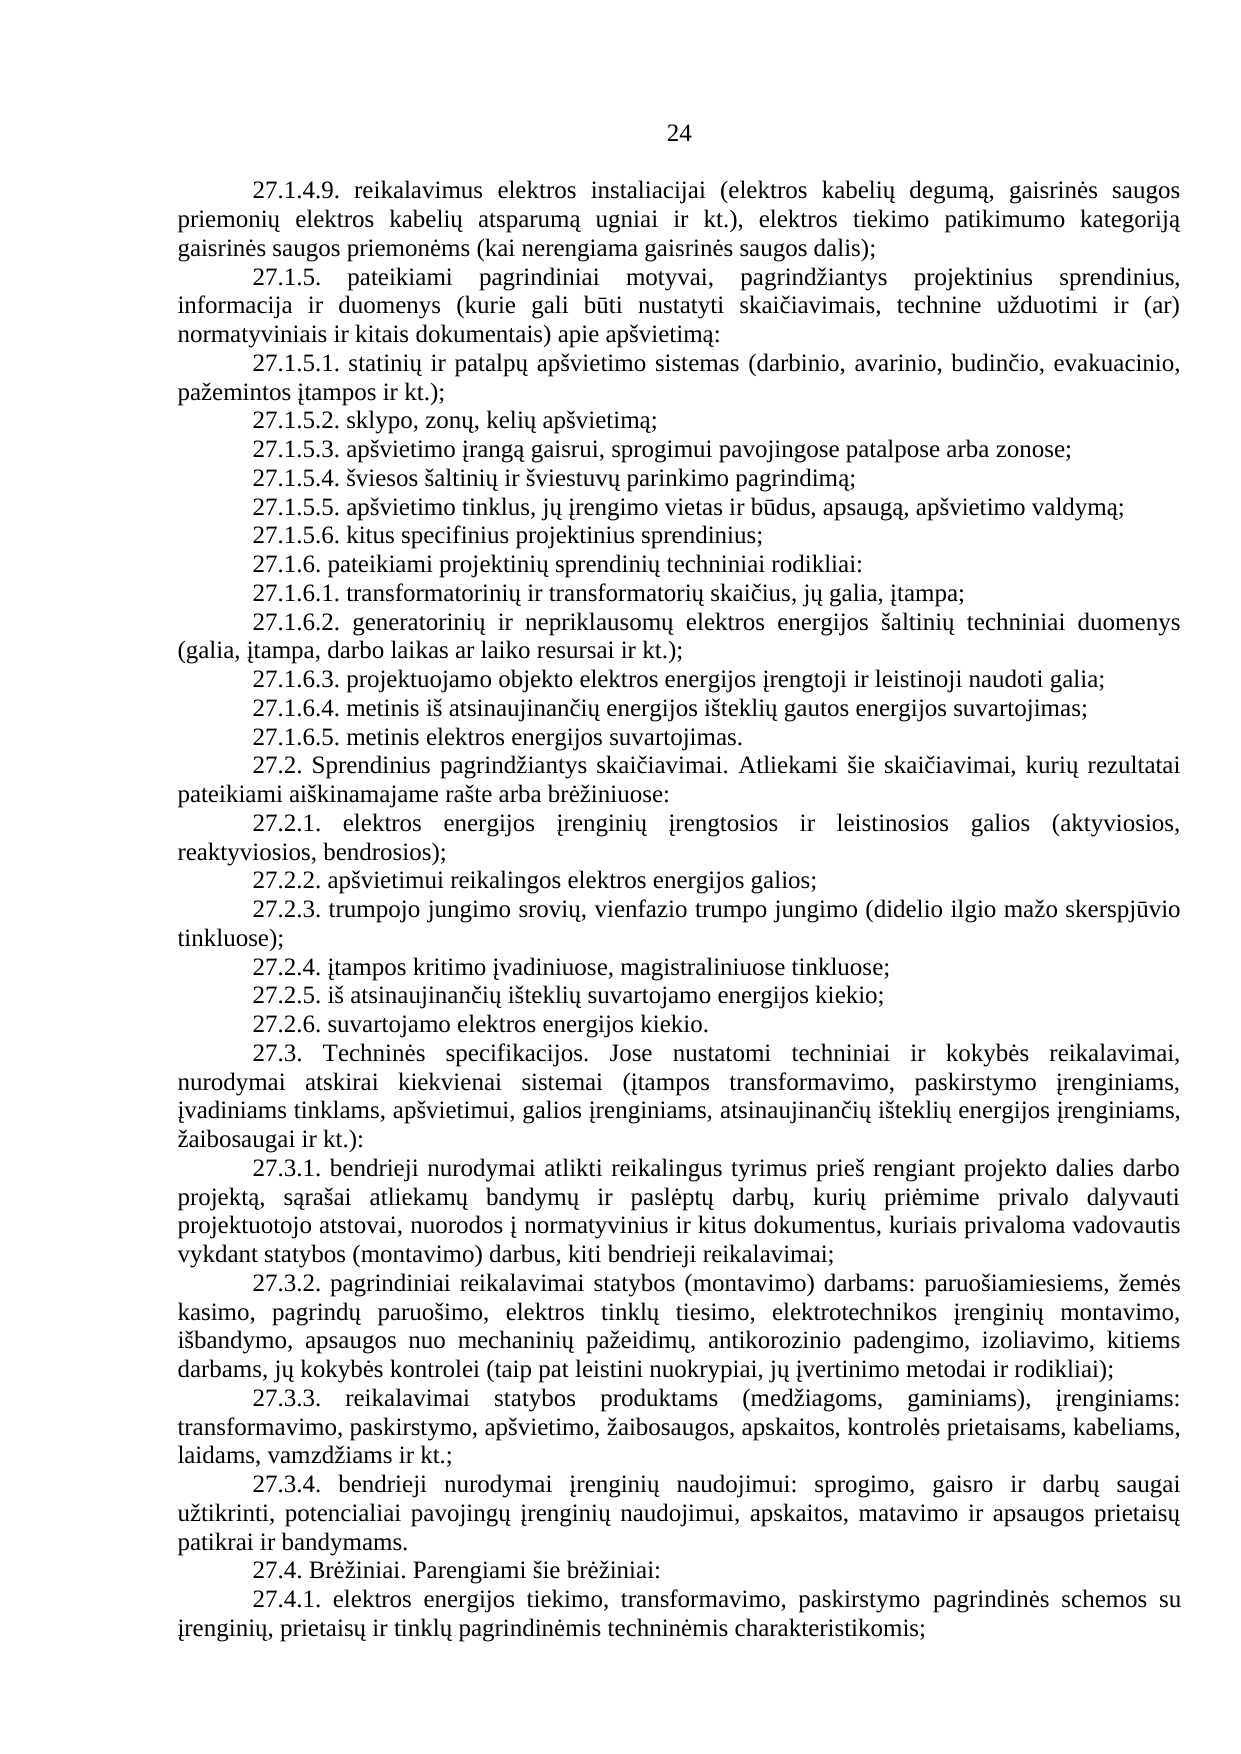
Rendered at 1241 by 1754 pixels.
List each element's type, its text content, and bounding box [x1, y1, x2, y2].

text 27.1.5.4. šviesos šaltinių ir šviestuvų parinkimo pagrindimą; [177, 463, 1181, 492]
text 27.1.5.6. kitus specifinius projektinius sprendinius; [177, 521, 1181, 549]
text 27.2.4. įtampos kritimo įvadiniuose, magistraliniuose tinkluose; [177, 952, 1181, 981]
text 27.1.5.5. apšvietimo tinklus, jų įrengimo vietas ir būdus, apsaugą, apšvietimo valdymą; [177, 492, 1181, 521]
text 27.3. Techninės specifikacijos. Jose nustatomi techniniai ir kokybės reikalavimai, nurodymai atskirai kiekvienai sistemai (įtampos transformavimo, paskirstymo įrenginiams, įvadiniams tinklams, apšvietimui, galios įrenginiams, atsinaujinančių išteklių energijos įrenginiams, žaibosaugai ir kt.): [177, 1038, 1181, 1153]
text 27.1.5. pateikiami pagrindiniai motyvai, pagrindžiantys projektinius sprendinius, informacija ir duomenys (kurie gali būti nustatyti skaičiavimais, technine užduotimi ir (ar) normatyviniais ir kitais dokumentais) apie apšvietimą: [177, 262, 1181, 348]
text 27.3.3. reikalavimai statybos produktams (medžiagoms, gaminiams), įrenginiams: transformavimo, paskirstymo, apšvietimo, žaibosaugos, apskaitos, kontrolės prietaisams, kabeliams, laidams, vamzdžiams ir kt.; [177, 1383, 1181, 1469]
text 27.2.1. elektros energijos įrenginių įrengtosios ir leistinosios galios (aktyviosios, reaktyviosios, bendrosios); [177, 808, 1181, 866]
text 27.2.5. iš atsinaujinančių išteklių suvartojamo energijos kiekio; [177, 981, 1181, 1009]
text 27.1.5.3. apšvietimo įrangą gaisrui, sprogimui pavojingose patalpose arba zonose; [177, 434, 1181, 463]
text 27.3.4. bendrieji nurodymai įrenginių naudojimui: sprogimo, gaisro ir darbų saugai užtikrinti, potencialiai pavojingų įrenginių naudojimui, apskaitos, matavimo ir apsaugos prietaisų patikrai ir bandymams. [177, 1469, 1181, 1556]
text 27.3.1. bendrieji nurodymai atlikti reikalingus tyrimus prieš rengiant projekto dalies darbo projektą, sąrašai atliekamų bandymų ir paslėptų darbų, kurių priėmime privalo dalyvauti projektuotojo atstovai, nuorodos į normatyvinius ir kitus dokumentus, kuriais privaloma vadovautis vykdant statybos (montavimo) darbus, kiti bendrieji reikalavimai; [177, 1153, 1181, 1268]
text 27.1.5.1. statinių ir patalpų apšvietimo sistemas (darbinio, avarinio, budinčio, evakuacinio, pažemintos įtampos ir kt.); [177, 348, 1181, 406]
text 27.1.6.2. generatorinių ir nepriklausomų elektros energijos šaltinių techniniai duomenys (galia, įtampa, darbo laikas ar laiko resursai ir kt.); [177, 607, 1181, 664]
text 27.1.6.1. transformatorinių ir transformatorių skaičius, jų galia, įtampa; [177, 578, 1181, 607]
text 27.4. Brėžiniai. Parengiami šie brėžiniai: [177, 1556, 1181, 1584]
text 27.4.1. elektros energijos tiekimo, transformavimo, paskirstymo pagrindinės schemos su įrenginių, prietaisų ir tinklų pagrindinėmis techninėmis charakteristikomis; [177, 1584, 1181, 1642]
text 27.2. Sprendinius pagrindžiantys skaičiavimai. Atliekami šie skaičiavimai, kurių rezultatai pateikiami aiškinamajame rašte arba brėžiniuose: [177, 751, 1181, 808]
text 27.1.6.4. metinis iš atsinaujinančių energijos išteklių gautos energijos suvartojimas; [177, 693, 1181, 722]
text 27.1.6.3. projektuojamo objekto elektros energijos įrengtoji ir leistinoji naudoti galia; [177, 664, 1181, 693]
text 27.1.5.2. sklypo, zonų, kelių apšvietimą; [177, 406, 1181, 434]
text 27.2.2. apšvietimui reikalingos elektros energijos galios; [177, 866, 1181, 894]
text 27.1.6. pateikiami projektinių sprendinių techniniai rodikliai: [177, 549, 1181, 578]
text 27.2.6. suvartojamo elektros energijos kiekio. [177, 1009, 1181, 1038]
text 27.2.3. trumpojo jungimo srovių, vienfazio trumpo jungimo (didelio ilgio mažo skerspjūvio tinkluose); [177, 894, 1181, 952]
text 27.3.2. pagrindiniai reikalavimai statybos (montavimo) darbams: paruošiamiesiems, žemės kasimo, pagrindų paruošimo, elektros tinklų tiesimo, elektrotechnikos įrenginių montavimo, išbandymo, apsaugos nuo mechaninių pažeidimų, antikorozinio padengimo, izoliavimo, kitiems darbams, jų kokybės kontrolei (taip pat leistini nuokrypiai, jų įvertinimo metodai ir rodikliai); [177, 1268, 1181, 1383]
text 27.1.4.9. reikalavimus elektros instaliacijai (elektros kabelių degumą, gaisrinės saugos priemonių elektros kabelių atsparumą ugniai ir kt.), elektros tiekimo patikimumo kategoriją gaisrinės saugos priemonėms (kai nerengiama gaisrinės saugos dalis); [177, 176, 1181, 262]
text 27.1.6.5. metinis elektros energijos suvartojimas. [177, 722, 1181, 751]
